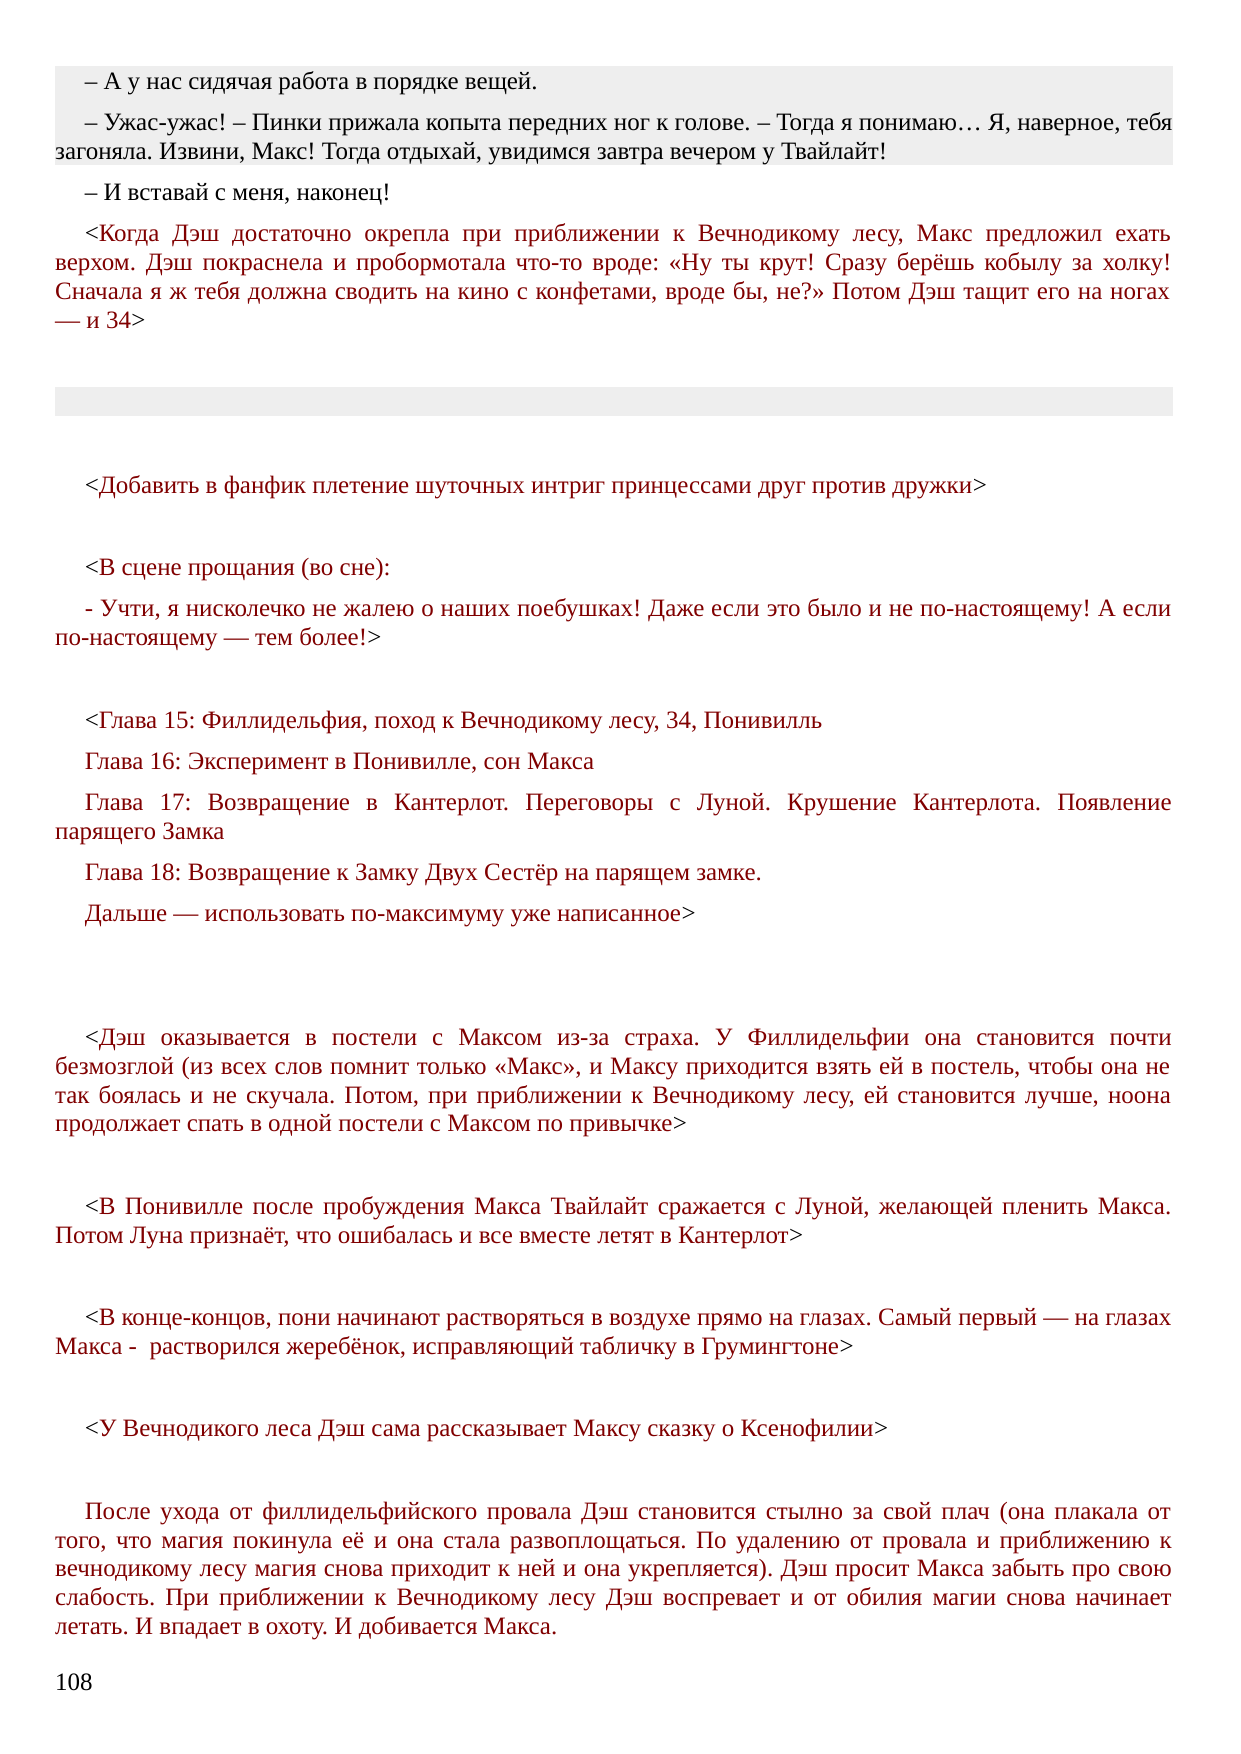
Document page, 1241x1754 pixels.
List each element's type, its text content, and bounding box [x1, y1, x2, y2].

text - Учти, я нисколечко не жалею о наших поебушках! Даже если это было и не по-настоящему! А если по-настоящему — тем более!> [55, 593, 1173, 651]
text Дальше — использовать по-максимуму уже написанное> [55, 898, 1173, 927]
text Глава 17: Возвращение в Кантерлот. Переговоры с Луной. Крушение Кантерлота. Появление парящего Замка [55, 787, 1173, 845]
text Глава 18: Возвращение к Замку Двух Сестёр на парящем замке. [55, 857, 1173, 886]
text <Дэш оказывается в постели с Максом из-за страха. У Филлидельфии она становится почти безмозглой (из всех слов помнит только «Макс», и Максу приходится взять ей в постель, чтобы она не так боялась и не скучала. Потом, при приближении к Вечнодикому лесу, ей становится лучше, ноона продолжает спать в одной постели с Максом по привычке> [55, 1022, 1173, 1137]
text – И вставай с меня, наконец! [55, 177, 1173, 206]
text <В конце-концов, пони начинают растворяться в воздухе прямо на глазах. Самый первый — на глазах Макса - растворился жеребёнок, исправляющий табличку в Грумингтоне> [55, 1302, 1173, 1360]
text <Добавить в фанфик плетение шуточных интриг принцессами друг против дружки> [55, 470, 1173, 498]
text <В сцене прощания (во сне): [55, 552, 1173, 581]
text <У Вечнодикого леса Дэш сама рассказывает Максу сказку о Ксенофилии> [55, 1413, 1173, 1442]
text После ухода от филлидельфийского провала Дэш становится стылно за свой плач (она плакала от того, что магия покинула её и она стала развоплощаться. По удалению от провала и приближению к вечнодикому лесу магия снова приходит к ней и она укрепляется). Дэш просит Макса забыть про свою слабость. При приближении к Вечнодикому лесу Дэш воспревает и от обилия магии снова начинает летать. И впадает в охоту. И добивается Макса. [55, 1496, 1173, 1640]
text – А у нас сидячая работа в порядке вещей. [55, 66, 1173, 95]
text <Когда Дэш достаточно окрепла при приближении к Вечнодикому лесу, Макс предложил ехать верхом. Дэш покраснела и пробормотала что-то вроде: «Ну ты крут! Сразу берёшь кобылу за холку! Сначала я ж тебя должна сводить на кино с конфетами, вроде бы, не?» Потом Дэш тащит его на ногах — и 34> [55, 218, 1173, 333]
text <В Понивилле после пробуждения Макса Твайлайт сражается с Луной, желающей пленить Макса. Потом Луна признаёт, что ошибалась и все вместе летят в Кантерлот> [55, 1191, 1173, 1248]
text – Ужас-ужас! – Пинки прижала копыта передних ног к голове. – Тогда я понимаю… Я, наверное, тебя загоняла. Извини, Макс! Тогда отдыхай, увидимся завтра вечером у Твайлайт! [55, 107, 1173, 165]
text <Глава 15: Филлидельфия, поход к Вечнодикому лесу, 34, Понивилль [55, 705, 1173, 733]
text Глава 16: Эксперимент в Понивилле, сон Макса [55, 746, 1173, 775]
